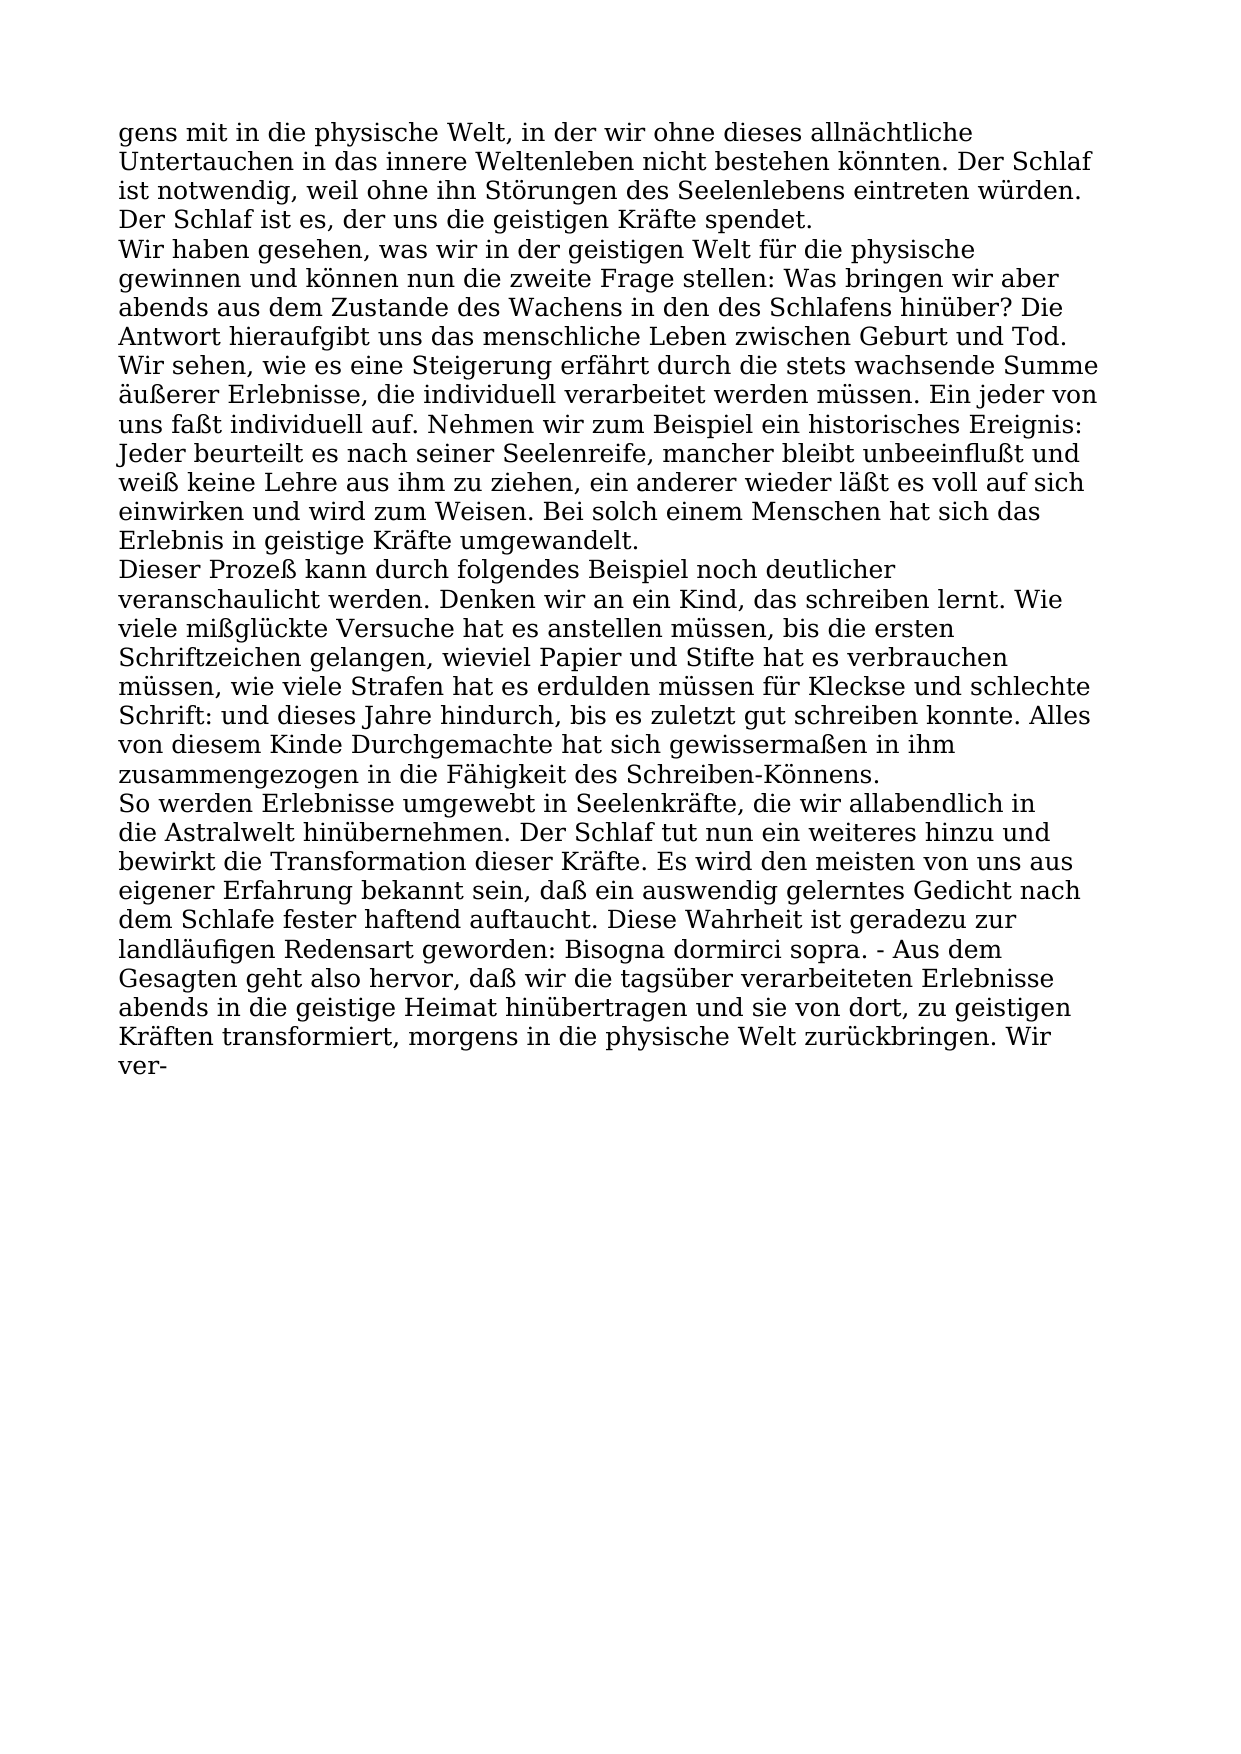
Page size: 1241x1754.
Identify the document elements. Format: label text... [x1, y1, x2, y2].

text zusammengezogen in die Fähigkeit des Schreiben-Könnens. [118, 760, 1122, 789]
text Schriftzeichen gelangen, wieviel Papier und Stifte hat es verbrauchen [118, 643, 1122, 672]
text Antwort hieraufgibt uns das menschliche Leben zwischen Geburt und Tod. [118, 322, 1122, 351]
text von diesem Kinde Durchgemachte hat sich gewissermaßen in ihm [118, 731, 1122, 760]
text dem Schlafe fester haftend auftaucht. Diese Wahrheit ist geradezu zur [118, 906, 1122, 935]
text veranschaulicht werden. Denken wir an ein Kind, das schreiben lernt. Wie [118, 585, 1122, 614]
text landläufigen Redensart geworden: Bisogna dormirci sopra. - Aus dem [118, 935, 1122, 964]
text So werden Erlebnisse umgewebt in Seelenkräfte, die wir allabendlich in [118, 789, 1122, 818]
text eigener Erfahrung bekannt sein, daß ein auswendig gelerntes Gedicht nach [118, 876, 1122, 906]
text äußerer Erlebnisse, die individuell verarbeitet werden müssen. Ein jeder von [118, 381, 1122, 410]
text Wir sehen, wie es eine Steigerung erfährt durch die stets wachsende Summe [118, 351, 1122, 381]
text abends aus dem Zustande des Wachens in den des Schlafens hinüber? Die [118, 293, 1122, 322]
text Gesagten geht also hervor, daß wir die tagsüber verarbeiteten Erlebnisse [118, 964, 1122, 993]
text gewinnen und können nun die zweite Frage stellen: Was bringen wir aber [118, 264, 1122, 293]
text ver- [118, 1051, 1122, 1081]
text Erlebnis in geistige Kräfte umgewandelt. [118, 526, 1122, 556]
text Dieser Prozeß kann durch folgendes Beispiel noch deutlicher [118, 556, 1122, 585]
text Jeder beurteilt es nach seiner Seelenreife, mancher bleibt unbeeinflußt und [118, 439, 1122, 468]
text ist notwendig, weil ohne ihn Störungen des Seelenlebens eintreten würden. [118, 176, 1122, 206]
text müssen, wie viele Strafen hat es erdulden müssen für Kleckse und schlechte [118, 672, 1122, 701]
text bewirkt die Transformation dieser Kräfte. Es wird den meisten von uns aus [118, 847, 1122, 876]
text viele mißglückte Versuche hat es anstellen müssen, bis die ersten [118, 614, 1122, 643]
text uns faßt individuell auf. Nehmen wir zum Beispiel ein historisches Ereignis: [118, 410, 1122, 439]
text weiß keine Lehre aus ihm zu ziehen, ein anderer wieder läßt es voll auf sich [118, 468, 1122, 497]
text Kräften transformiert, morgens in die physische Welt zurückbringen. Wir [118, 1022, 1122, 1051]
text gens mit in die physische Welt, in der wir ohne dieses allnächtliche [118, 118, 1122, 147]
text Schrift: und dieses Jahre hindurch, bis es zuletzt gut schreiben konnte. Alles [118, 701, 1122, 731]
text Der Schlaf ist es, der uns die geistigen Kräfte spendet. [118, 206, 1122, 235]
text die Astralwelt hinübernehmen. Der Schlaf tut nun ein weiteres hinzu und [118, 818, 1122, 847]
text Wir haben gesehen, was wir in der geistigen Welt für die physische [118, 235, 1122, 264]
text Untertauchen in das innere Weltenleben nicht bestehen könnten. Der Schlaf [118, 147, 1122, 176]
text einwirken und wird zum Weisen. Bei solch einem Menschen hat sich das [118, 497, 1122, 526]
text abends in die geistige Heimat hinübertragen und sie von dort, zu geistigen [118, 993, 1122, 1022]
